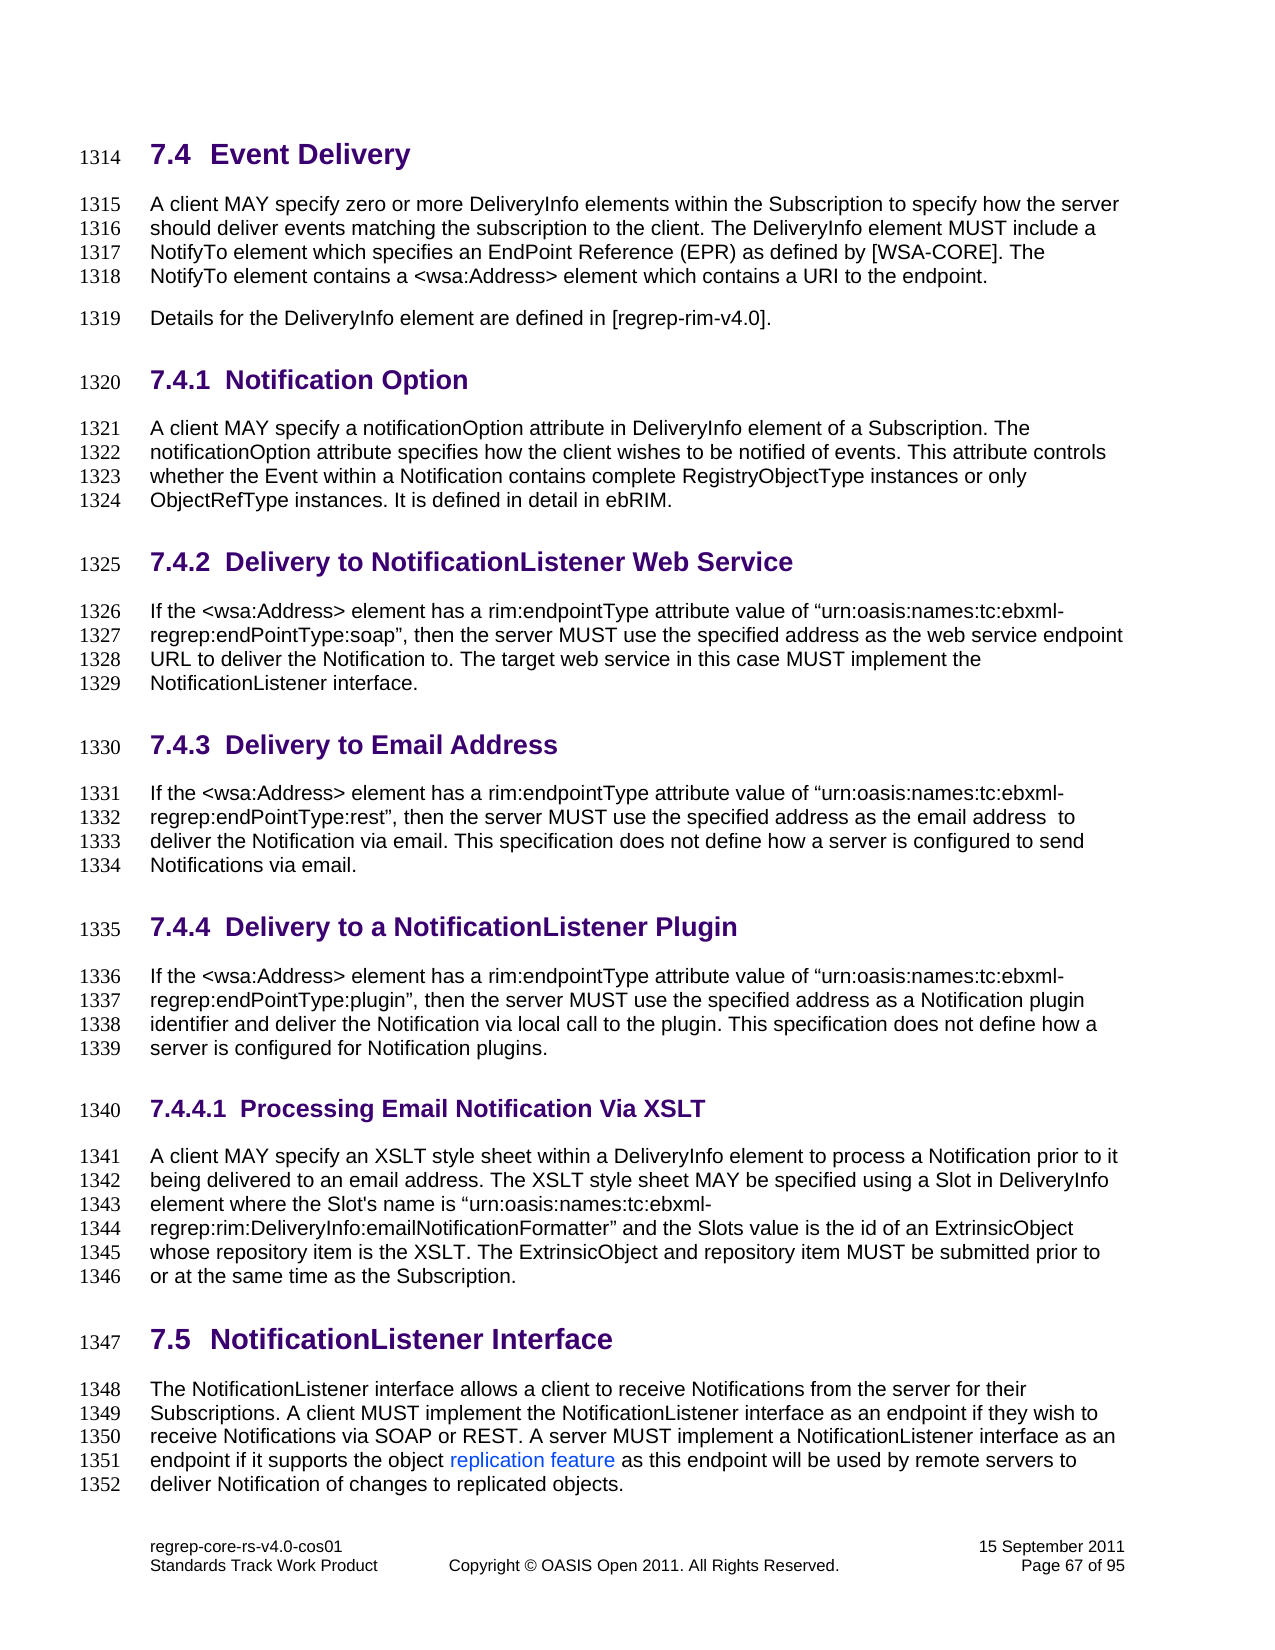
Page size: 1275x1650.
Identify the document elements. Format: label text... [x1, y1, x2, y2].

text If the <wsa:Address> element has a rim:endpointType attribute value of “urn:oasis:names:tc:ebxml-regrep:endPointType:rest”, then the server MUST use the specified address as the email address to deliver the Notification via email. This specification does not define how a server is configured to send Notifications via email. [150, 781, 1125, 877]
text If the <wsa:Address> element has a rim:endpointType attribute value of “urn:oasis:names:tc:ebxml-regrep:endPointType:soap”, then the server MUST use the specified address as the web service endpoint URL to deliver the Notification to. The target web service in this case MUST implement the NotificationListener interface. [150, 599, 1125, 694]
subtitle Delivery to a NotificationListener Plugin [150, 911, 1125, 943]
subtitle Event Delivery [150, 137, 1125, 171]
subtitle Delivery to NotificationListener Web Service [150, 546, 1125, 578]
text A client MAY specify zero or more DeliveryInfo elements within the Subscription to specify how the server should deliver events matching the subscription to the client. The DeliveryInfo element MUST include a NotifyTo element which specifies an EndPoint Reference (EPR) as defined by [WSA-CORE]. The NotifyTo element contains a <wsa:Address> element which contains a URI to the endpoint. [150, 192, 1125, 288]
subtitle Notification Option [150, 364, 1125, 395]
text The NotificationListener interface allows a client to receive Notifications from the server for their Subscriptions. A client MUST implement the NotificationListener interface as an endpoint if they wish to receive Notifications via SOAP or REST. A server MUST implement a NotificationListener interface as an endpoint if it supports the object replication feature as this endpoint will be used by remote servers to deliver Notification of changes to replicated objects. [150, 1376, 1125, 1496]
text A client MAY specify a notificationOption attribute in DeliveryInfo element of a Subscription. The notificationOption attribute specifies how the client wishes to be notified of events. This attribute controls whether the Event within a Notification contains complete RegistryObjectType instances or only ObjectRefType instances. It is defined in detail in ebRIM. [150, 416, 1125, 512]
subtitle Processing Email Notification Via XSLT [150, 1094, 1125, 1123]
text A client MAY specify an XSLT style sheet within a DeliveryInfo element to process a Notification prior to it being delivered to an email address. The XSLT style sheet MAY be specified using a Slot in DeliveryInfo element where the Slot's name is “urn:oasis:names:tc:ebxml-regrep:rim:DeliveryInfo:emailNotificationFormatter” and the Slots value is the id of an ExtrinsicObject whose repository item is the XSLT. The ExtrinsicObject and repository item MUST be submitted prior to or at the same time as the Subscription. [150, 1144, 1125, 1287]
subtitle Delivery to Email Address [150, 729, 1125, 760]
subtitle NotificationListener Interface [150, 1322, 1125, 1355]
text If the <wsa:Address> element has a rim:endpointType attribute value of “urn:oasis:names:tc:ebxml-regrep:endPointType:plugin”, then the server MUST use the specified address as a Notification plugin identifier and deliver the Notification via local call to the plugin. This specification does not define how a server is configured for Notification plugins. [150, 964, 1125, 1059]
text Details for the DeliveryInfo element are defined in [regrep-rim-v4.0]. [150, 306, 1125, 329]
